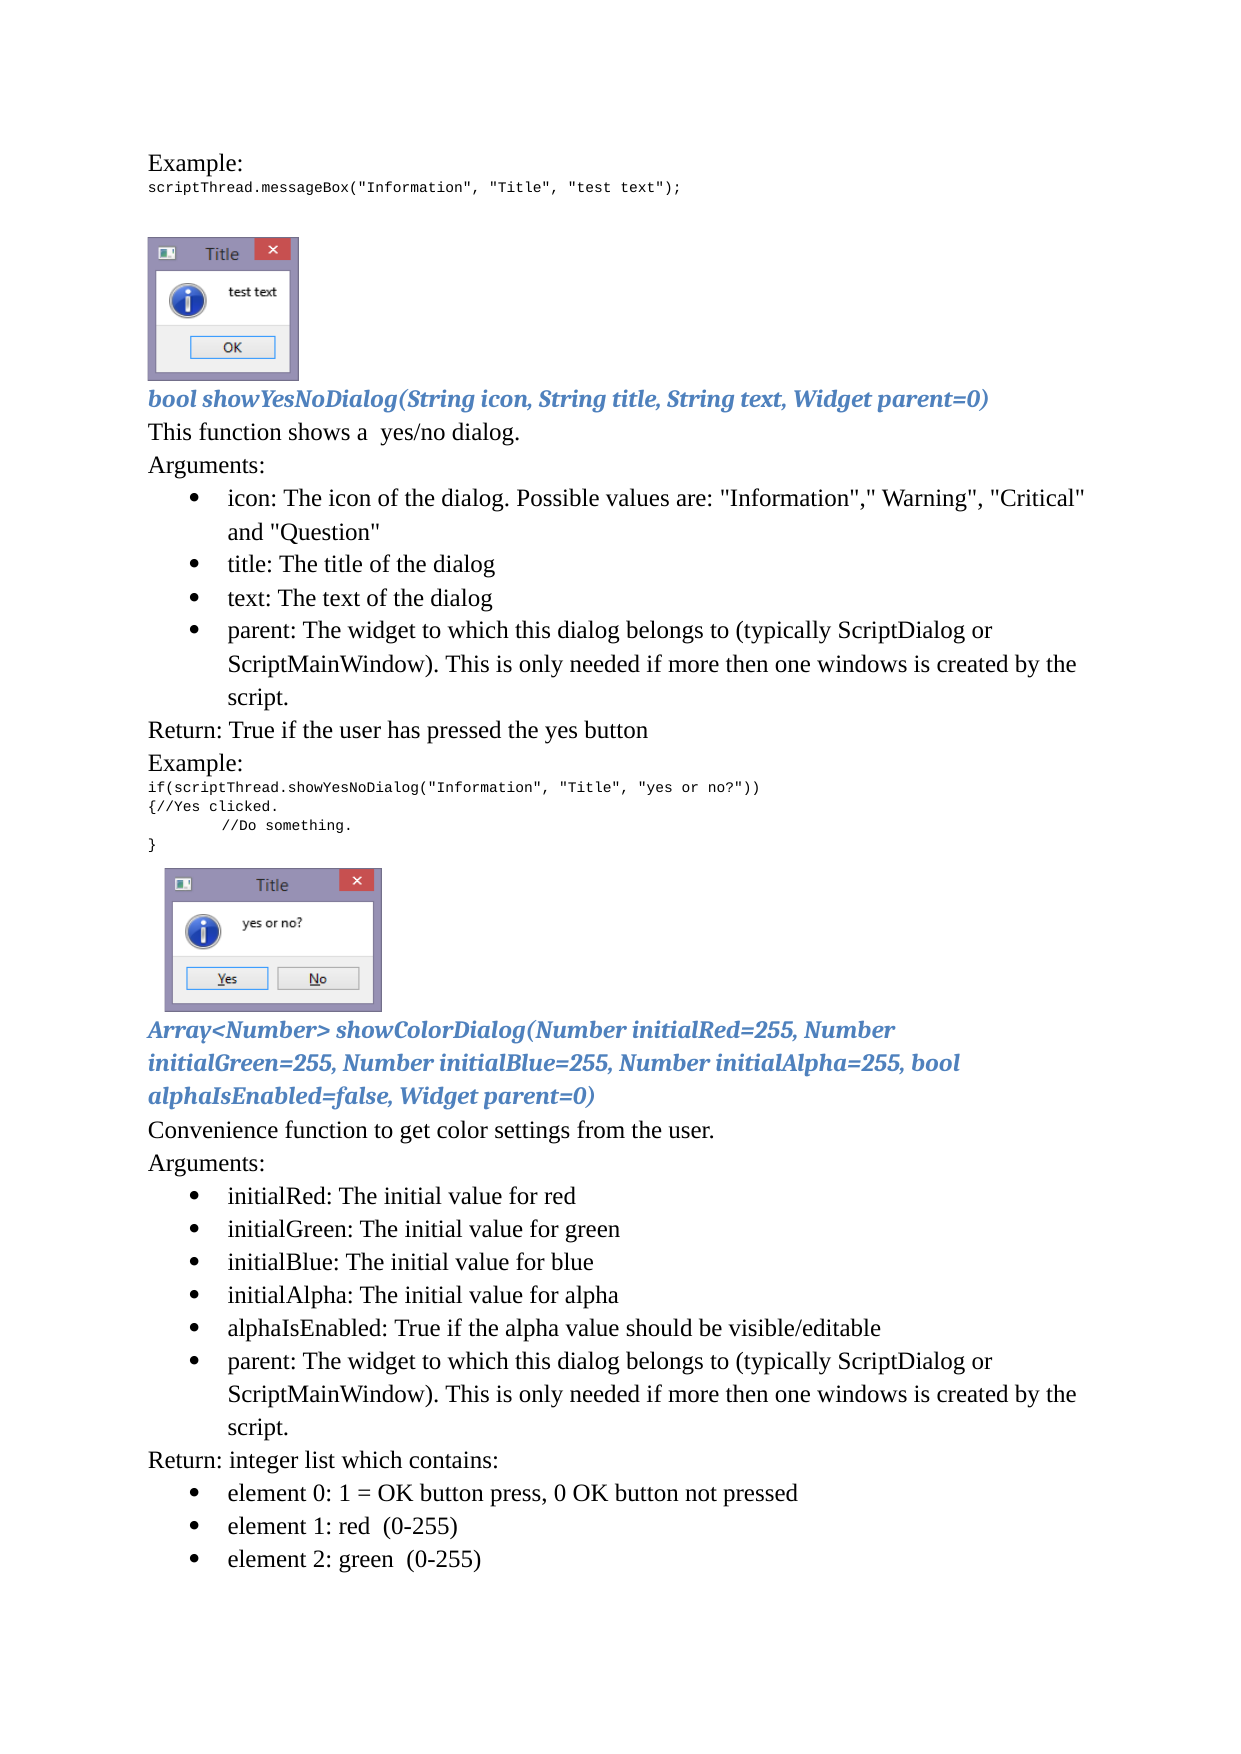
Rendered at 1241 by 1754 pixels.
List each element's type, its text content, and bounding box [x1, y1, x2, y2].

text Example: [148, 148, 1093, 176]
subtitle bool showYesNoDialog(String icon, String title, String text, Widget parent=0) [148, 381, 1093, 413]
picture [147, 237, 299, 381]
text Example: [148, 748, 1093, 776]
text Arguments: [148, 451, 1093, 479]
picture [164, 868, 382, 1012]
list Return: True if the user has pressed the yes button [148, 715, 1093, 743]
text } [148, 838, 1093, 854]
list title: The title of the dialog [190, 549, 1093, 578]
text This function shows a yes/no dialog. [148, 417, 1093, 446]
text {//Yes clicked. [148, 800, 1093, 816]
list element 0: 1 = OK button press, 0 OK button not pressed [190, 1478, 1093, 1507]
list initialRed: The initial value for red [190, 1181, 1093, 1210]
list Return: integer list which contains: [148, 1445, 1093, 1474]
list text: The text of the dialog [190, 583, 1093, 611]
list element 1: red (0-255) [190, 1511, 1093, 1540]
text scriptThread.messageBox("Information", "Title", "test text"); [148, 181, 1093, 197]
text //Do something. [148, 819, 1093, 835]
list initialAlpha: The initial value for alpha [190, 1280, 1093, 1309]
list icon: The icon of the dialog. Possible values are: "Information"," Warning", "Critical" and "Question" [190, 483, 1093, 545]
list element 2: green (0-255) [190, 1544, 1093, 1573]
subtitle Array<Number> showColorDialog(Number initialRed=255, Number initialGreen=255, Number initialBlue=255, Number initialAlpha=255, bool alphaIsEnabled=false, Widget parent=0) [148, 859, 1093, 1111]
list parent: The widget to which this dialog belongs to (typically ScriptDialog or ScriptMainWindow). This is only needed if more then one windows is created by the script. [190, 1346, 1093, 1441]
list initialGreen: The initial value for green [190, 1214, 1093, 1243]
list parent: The widget to which this dialog belongs to (typically ScriptDialog or ScriptMainWindow). This is only needed if more then one windows is created by the script. [190, 616, 1093, 710]
text if(scriptThread.showYesNoDialog("Information", "Title", "yes or no?")) [148, 781, 1093, 797]
list alphaIsEnabled: True if the alpha value should be visible/editable [190, 1313, 1093, 1342]
text Arguments: [148, 1148, 1093, 1177]
text Convenience function to get color settings from the user. [148, 1115, 1093, 1144]
list initialBlue: The initial value for blue [190, 1247, 1093, 1276]
